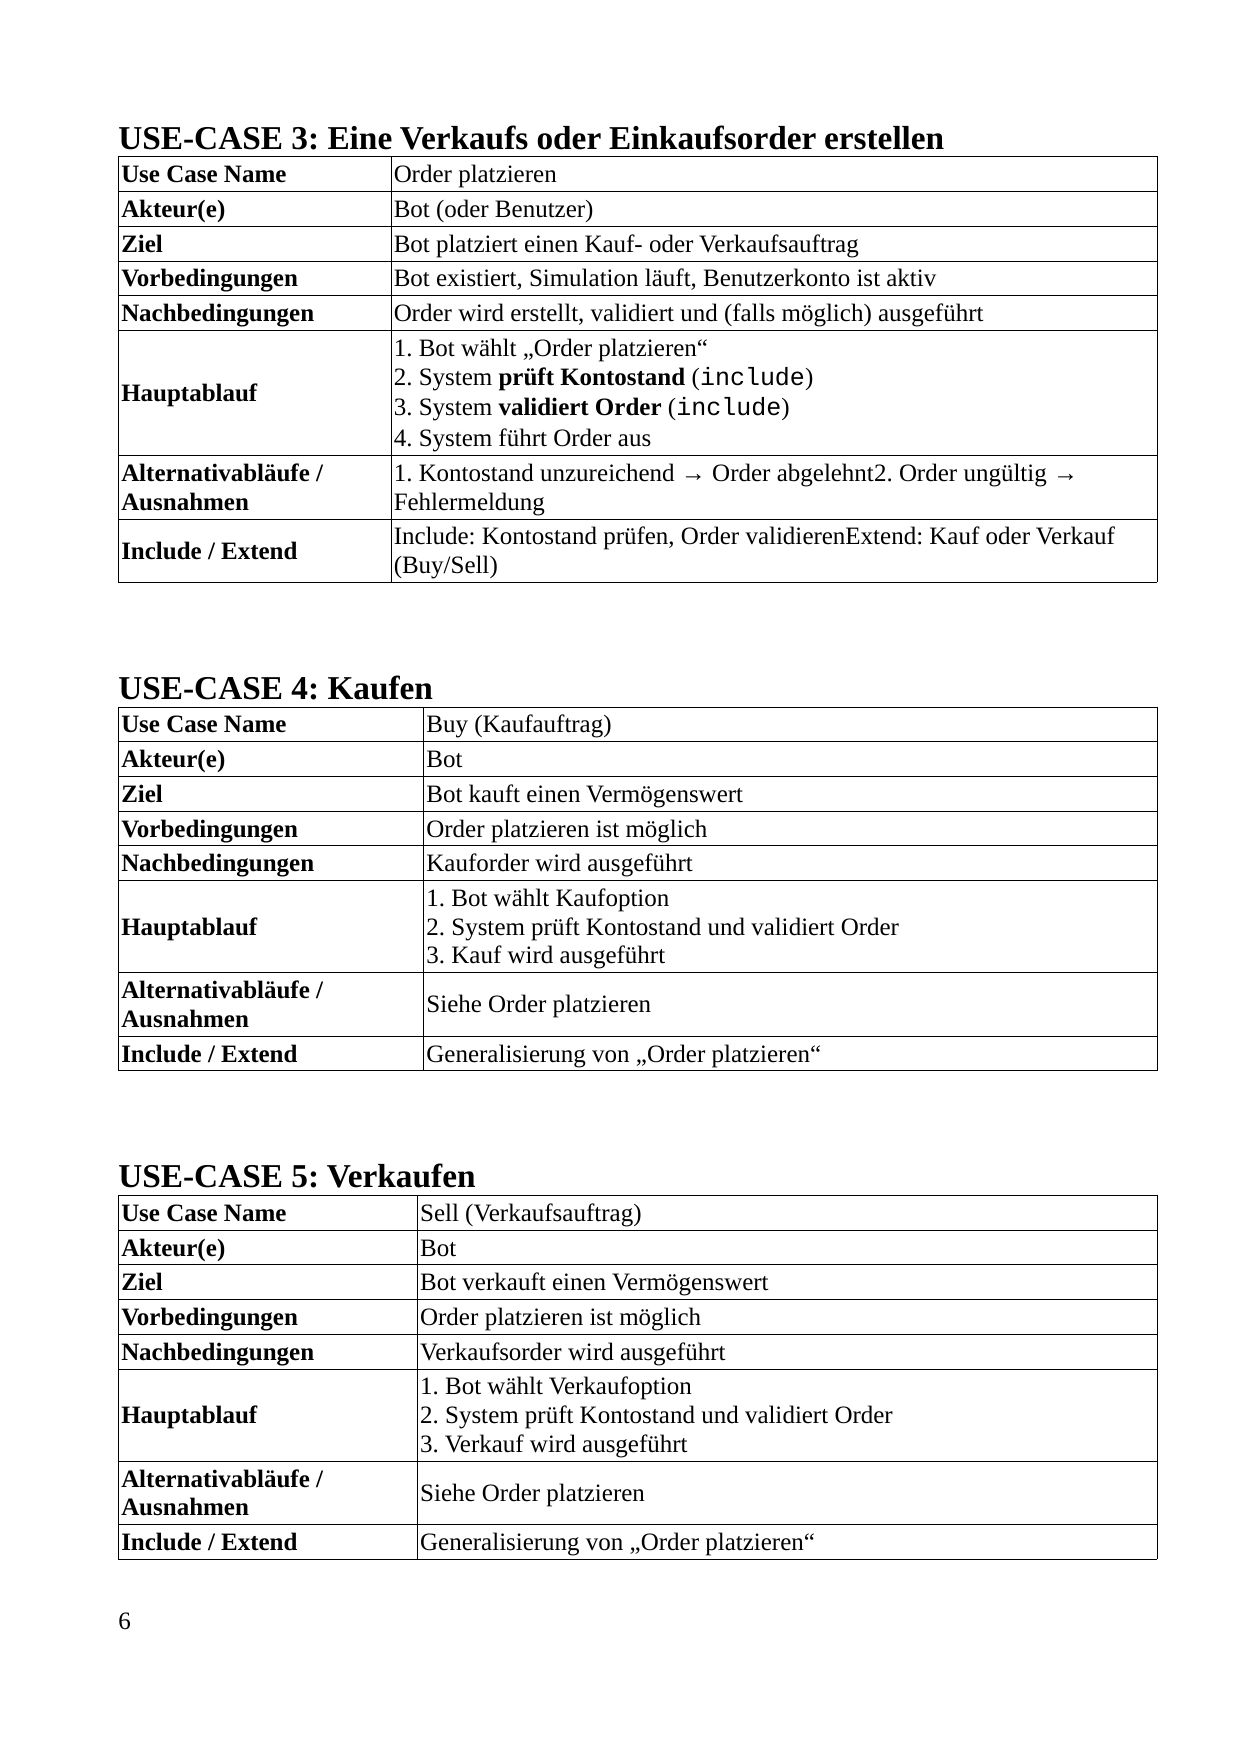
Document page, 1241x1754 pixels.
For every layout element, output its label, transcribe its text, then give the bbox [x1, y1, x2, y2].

table_cell Kauforder wird ausgeführt [424, 846, 1157, 880]
table_cell Verkaufsorder wird ausgeführt [418, 1335, 1157, 1368]
table_cell Akteur(e) [119, 742, 423, 776]
table_cell Generalisierung von „Order platzieren“ [424, 1037, 1157, 1070]
table_cell Bot [424, 742, 1157, 776]
table_cell Ziel [119, 227, 391, 261]
text USE-CASE 5: Verkaufen [118, 1157, 1122, 1195]
table_cell Hauptablauf [119, 881, 423, 972]
table_cell Order wird erstellt, validiert und (falls möglich) ausgeführt [392, 296, 1157, 330]
table_cell Nachbedingungen [119, 846, 423, 880]
table_header Order platzieren [392, 157, 1157, 191]
table_cell Vorbedingungen [119, 1300, 417, 1334]
table_cell 1. Bot wählt Kaufoption 2. System prüft Kontostand und validiert Order 3. Kauf wird ausgeführt [424, 881, 1157, 972]
table_header Buy (Kaufauftrag) [424, 708, 1157, 741]
table_cell Include: Kontostand prüfen, Order validierenExtend: Kauf oder Verkauf (Buy/Sell) [392, 520, 1157, 582]
table_cell Alternativabläufe / Ausnahmen [119, 1462, 417, 1524]
table_cell Order platzieren ist möglich [424, 812, 1157, 845]
table_cell Include / Extend [119, 1525, 417, 1559]
table_cell Bot (oder Benutzer) [392, 192, 1157, 226]
table_cell 1. Bot wählt Verkaufoption 2. System prüft Kontostand und validiert Order 3. Verkauf wird ausgeführt [418, 1370, 1157, 1461]
table_cell Hauptablauf [119, 1370, 417, 1461]
table_cell Bot verkauft einen Vermögenswert [418, 1265, 1157, 1299]
table_cell Bot existiert, Simulation läuft, Benutzerkonto ist aktiv [392, 262, 1157, 295]
text USE-CASE 4: Kaufen [118, 668, 1122, 707]
table_cell Vorbedingungen [119, 812, 423, 845]
table_cell 1. Bot wählt „Order platzieren“ 2. System prüft Kontostand (include) 3. System validiert Order (include) 4. System führt Order aus [392, 331, 1157, 455]
table_cell Ziel [119, 1265, 417, 1299]
table_cell Nachbedingungen [119, 296, 391, 330]
table_cell Bot kauft einen Vermögenswert [424, 777, 1157, 811]
table_cell Include / Extend [119, 520, 391, 582]
table_cell Akteur(e) [119, 1231, 417, 1264]
table_cell Siehe Order platzieren [424, 973, 1157, 1036]
table_header Use Case Name [119, 708, 423, 741]
table_cell Alternativabläufe / Ausnahmen [119, 973, 423, 1036]
table_header Use Case Name [119, 157, 391, 191]
table_cell Include / Extend [119, 1037, 423, 1070]
table_header Use Case Name [119, 1196, 417, 1230]
table_cell Akteur(e) [119, 192, 391, 226]
table_cell Bot platziert einen Kauf- oder Verkaufsauftrag [392, 227, 1157, 261]
table_cell Ziel [119, 777, 423, 811]
table_cell Nachbedingungen [119, 1335, 417, 1368]
table_cell Hauptablauf [119, 331, 391, 455]
text USE-CASE 3: Eine Verkaufs oder Einkaufsorder erstellen [118, 118, 1122, 156]
table_header Sell (Verkaufsauftrag) [418, 1196, 1157, 1230]
table_cell Siehe Order platzieren [418, 1462, 1157, 1524]
table_cell 1. Kontostand unzureichend → Order abgelehnt2. Order ungültig → Fehlermeldung [392, 456, 1157, 518]
table_cell Generalisierung von „Order platzieren“ [418, 1525, 1157, 1559]
table_cell Alternativabläufe / Ausnahmen [119, 456, 391, 518]
table_cell Bot [418, 1231, 1157, 1264]
table_cell Vorbedingungen [119, 262, 391, 295]
table_cell Order platzieren ist möglich [418, 1300, 1157, 1334]
